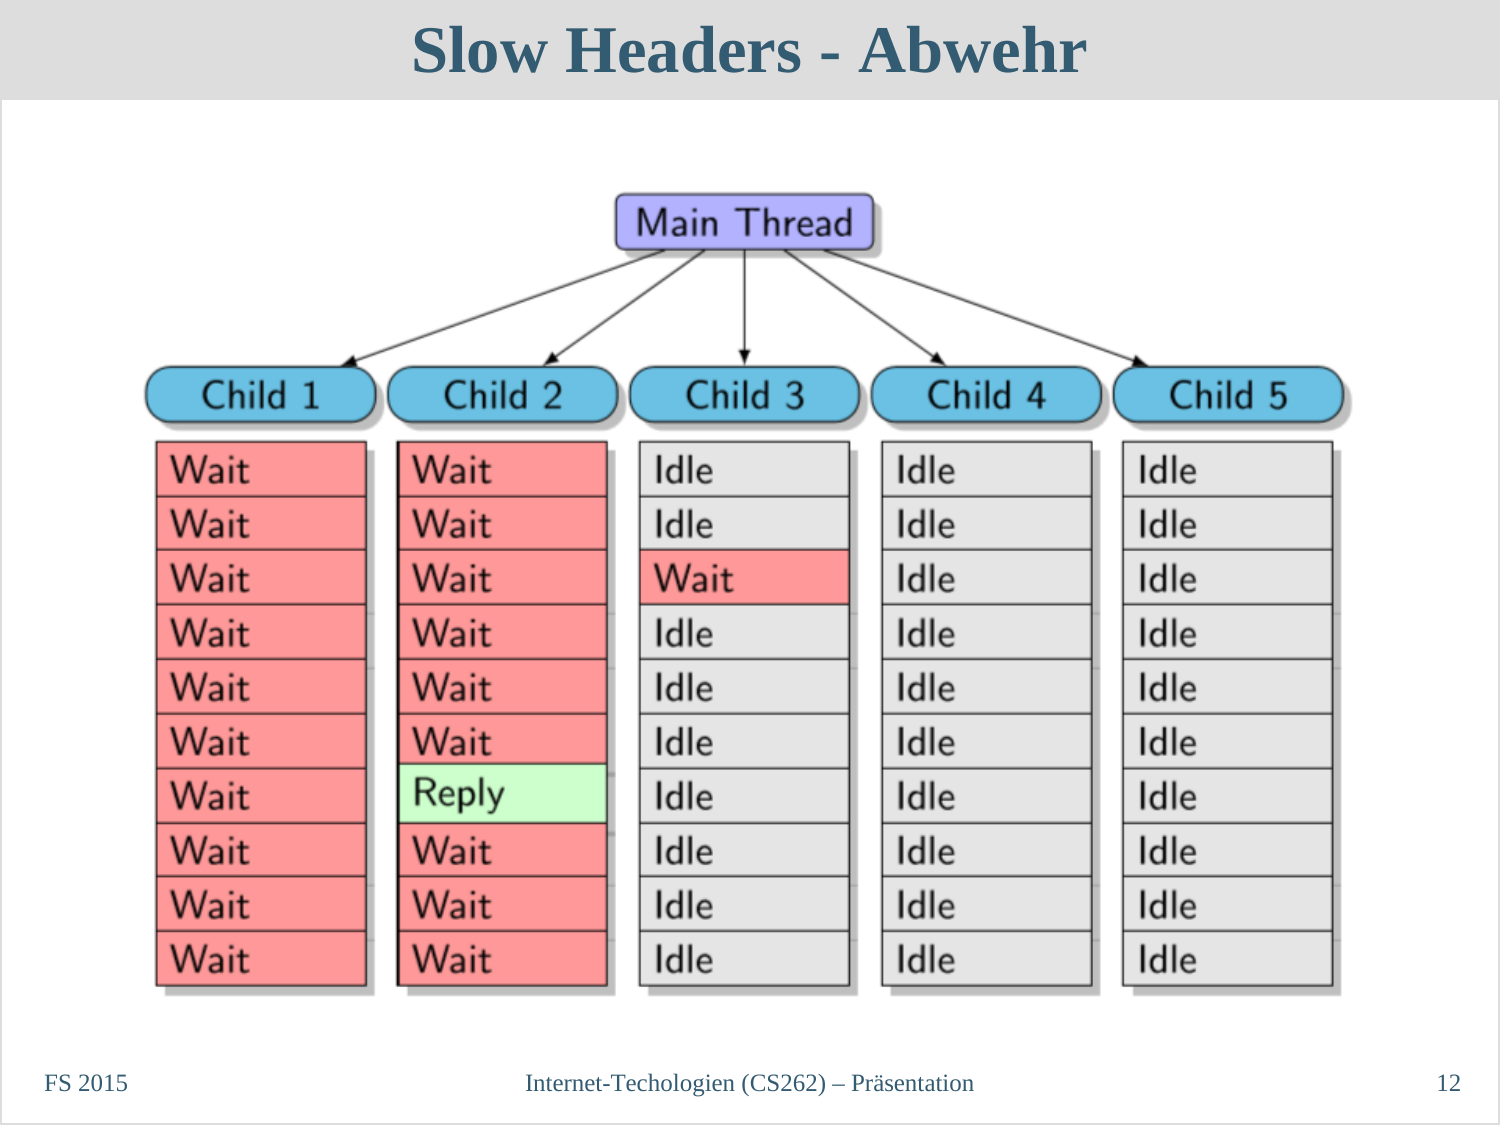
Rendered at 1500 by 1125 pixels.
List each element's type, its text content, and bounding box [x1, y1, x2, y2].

text_box Internet-Techologien (CS262) – Präsentation [300, 1058, 1201, 1107]
text_box [1375, 1058, 1477, 1097]
title Slow Headers - Abwehr [0, 0, 1500, 100]
text_box FS 2015 [29, 1058, 195, 1097]
picture [125, 190, 1376, 999]
